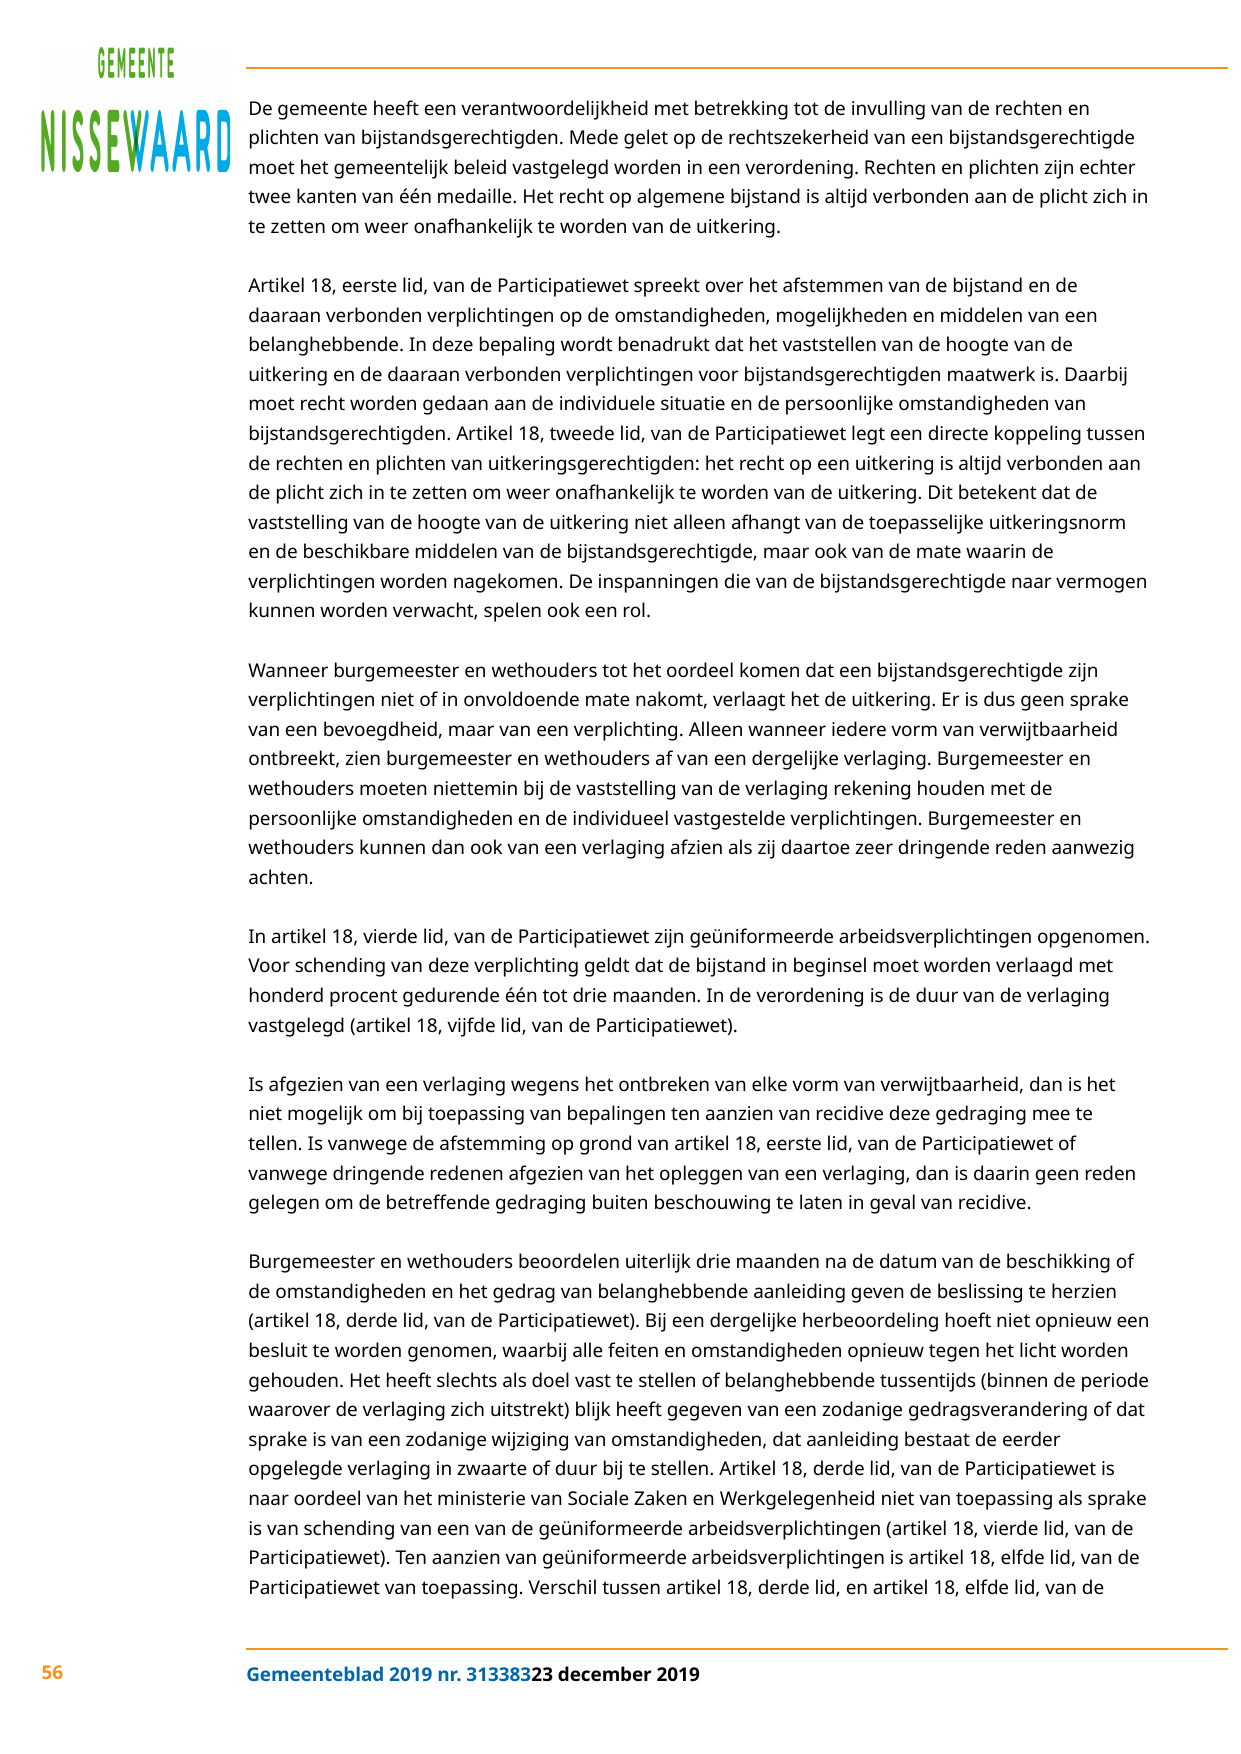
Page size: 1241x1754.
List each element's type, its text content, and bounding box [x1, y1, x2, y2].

text De gemeente heeft een verantwoordelijkheid met betrekking tot de invulling van de rechten en plichten van bijstandsgerechtigden. Mede gelet op de rechtszekerheid van een bijstandsgerechtigde moet het gemeentelijk beleid vastgelegd worden in een verordening. Rechten en plichten zijn echter twee kanten van één medaille. Het recht op algemene bijstand is altijd verbonden aan de plicht zich in te zetten om weer onafhankelijk te worden van de uitkering. [248, 95, 1152, 239]
picture [201, 122, 206, 138]
picture [200, 151, 206, 172]
picture [222, 122, 227, 160]
picture [41, 47, 231, 172]
picture [176, 157, 187, 172]
text Artikel 18, eerste lid, van de Participatiewet spreekt over het afstemmen van de bijstand en de daaraan verbonden verplichtingen op de omstandigheden, mogelijkheden en middelen van een belanghebbende. In deze bepaling wordt benadrukt dat het vaststellen van de hoogte van de uitkering en de daaraan verbonden verplichtingen voor bijstandsgerechtigden maatwerk is. Daarbij moet recht worden gedaan aan de individuele situatie en de persoonlijke omstandigheden van bijstandsgerechtigden. Artikel 18, tweede lid, van de Participatiewet legt een directe koppeling tussen de rechten en plichten van uitkeringsgerechtigden: het recht op een uitkering is altijd verbonden aan de plicht zich in te zetten om weer onafhankelijk te worden van de uitkering. Dit betekent dat de vaststelling van de hoogte van de uitkering niet alleen afhangt van de toepasselijke uitkeringsnorm en de beschikbare middelen van de bijstandsgerechtigde, maar ook van de mate waarin de verplichtingen worden nagekomen. De inspanningen die van de bijstandsgerechtigde naar vermogen kunnen worden verwacht, spelen ook een rol. [248, 272, 1152, 623]
text Is afgezien van een verlaging wegens het ontbreken van elke vorm van verwijtbaarheid, dan is het niet mogelijk om bij toepassing van bepalingen ten aanzien van recidive deze gedraging mee te tellen. Is vanwege de afstemming op grond van artikel 18, eerste lid, van de Participatiewet of vanwege dringende redenen afgezien van het opleggen van een verlaging, dan is daarin geen reden gelegen om de betreffende gedraging buiten beschouwing te laten in geval van recidive. [248, 1071, 1152, 1215]
text Wanneer burgemeester en wethouders tot het oordeel komen dat een bijstandsgerechtigde zijn verplichtingen niet of in onvoldoende mate nakomt, verlaagt het de uitkering. Er is dus geen sprake van een bevoegdheid, maar van een verplichting. Alleen wanneer iedere vorm van verwijtbaarheid ontbreekt, zien burgemeester en wethouders af van een dergelijke verlaging. Burgemeester en wethouders moeten niettemin bij de vaststelling van de verlaging rekening houden met de persoonlijke omstandigheden en de individueel vastgestelde verplichtingen. Burgemeester en wethouders kunnen dan ook van een verlaging afzien als zij daartoe zeer dringende reden aanwezig achten. [248, 657, 1152, 890]
text Burgemeester en wethouders beoordelen uiterlijk drie maanden na de datum van de beschikking of de omstandigheden en het gedrag van belanghebbende aanleiding geven de beslissing te herzien (artikel 18, derde lid, van de Participatiewet). Bij een dergelijke herbeoordeling hoeft niet opnieuw een besluit te worden genomen, waarbij alle feiten en omstandigheden opnieuw tegen het licht worden gehouden. Het heeft slechts als doel vast te stellen of belanghebbende tussentijds (binnen de periode waarover de verlaging zich uitstrekt) blijk heeft gegeven van een zodanige gedragsverandering of dat sprake is van een zodanige wijziging van omstandigheden, dat aanleiding bestaat de eerder opgelegde verlaging in zwaarte of duur bij te stellen. Artikel 18, derde lid, van de Participatiewet is naar oordeel van het ministerie van Sociale Zaken en Werkgelegenheid niet van toepassing als sprake is van schending van een van de geüniformeerde arbeidsverplichtingen (artikel 18, vierde lid, van de Participatiewet). Ten aanzien van geüniformeerde arbeidsverplichtingen is artikel 18, elfde lid, van de Participatiewet van toepassing. Verschil tussen artikel 18, derde lid, en artikel 18, elfde lid, van de [248, 1248, 1152, 1600]
picture [154, 157, 165, 172]
text In artikel 18, vierde lid, van de Participatiewet zijn geüniformeerde arbeidsverplichtingen opgenomen. Voor schending van deze verplichting geldt dat de bijstand in beginsel moet worden verlaagd met honderd procent gedurende één tot drie maanden. In de verordening is de duur van de verlaging vastgelegd (artikel 18, vijfde lid, van de Participatiewet). [248, 923, 1152, 1038]
